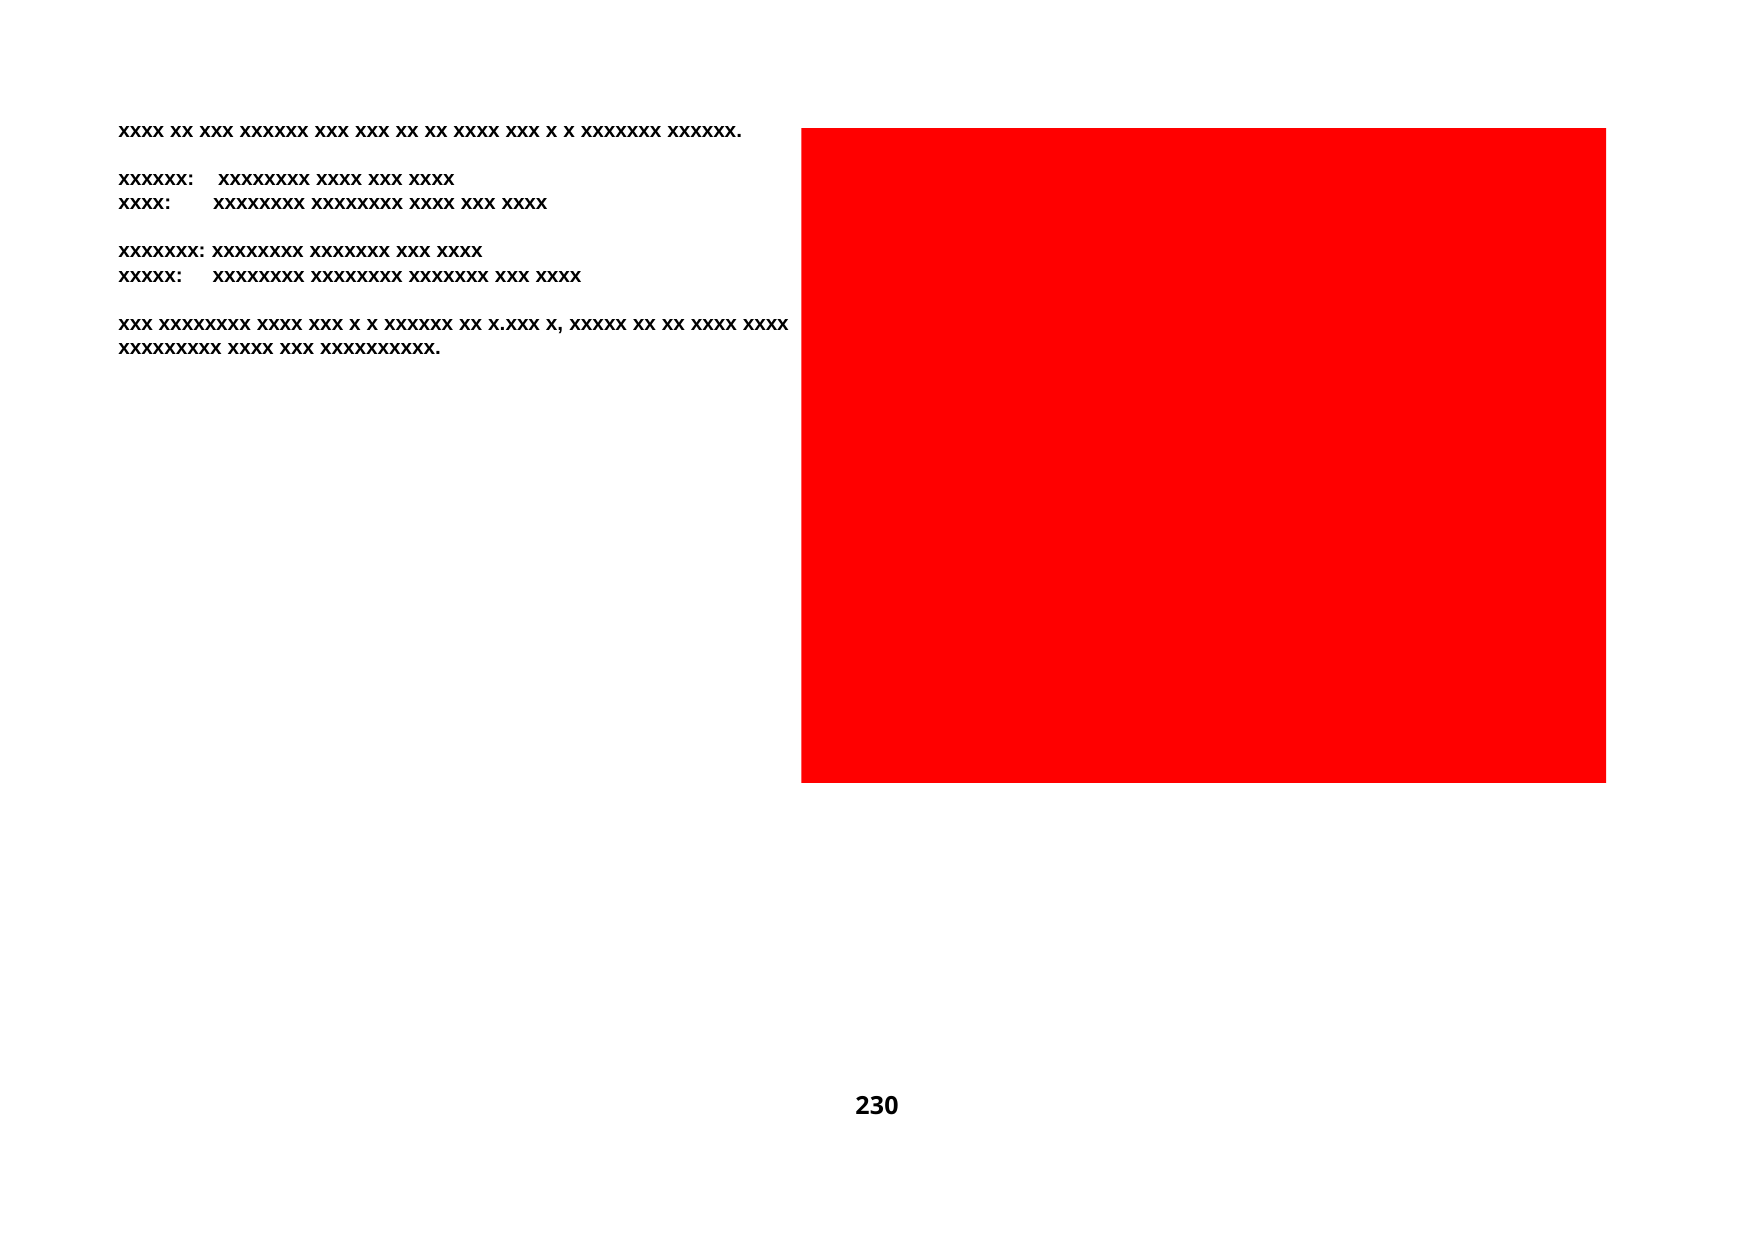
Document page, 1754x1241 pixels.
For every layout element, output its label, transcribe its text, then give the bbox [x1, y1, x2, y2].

text xxxx xx xxx xxxxxx xxx xxx xx xx xxxx xxx x x xxxxxxx xxxxxx. [118, 118, 1636, 142]
text xxxxxx: xxxxxxxx xxxx xxx xxxx xxxx: xxxxxxxx xxxxxxxx xxxx xxx xxxx xxxxxxx: xxxxxxxx xxxxxxx xxx xxxx xxxxx: xxxxxxxx xxxxxxxx xxxxxxx xxx xxxx [118, 166, 801, 287]
text xxx xxxxxxxx xxxx xxx x x xxxxxx xx x.xxx x, xxxxx xx xx xxxx xxxx xxxxxxxxx xxxx xxx xxxxxxxxxx. [118, 311, 801, 359]
text [1607, 166, 1636, 287]
picture [801, 128, 1607, 783]
